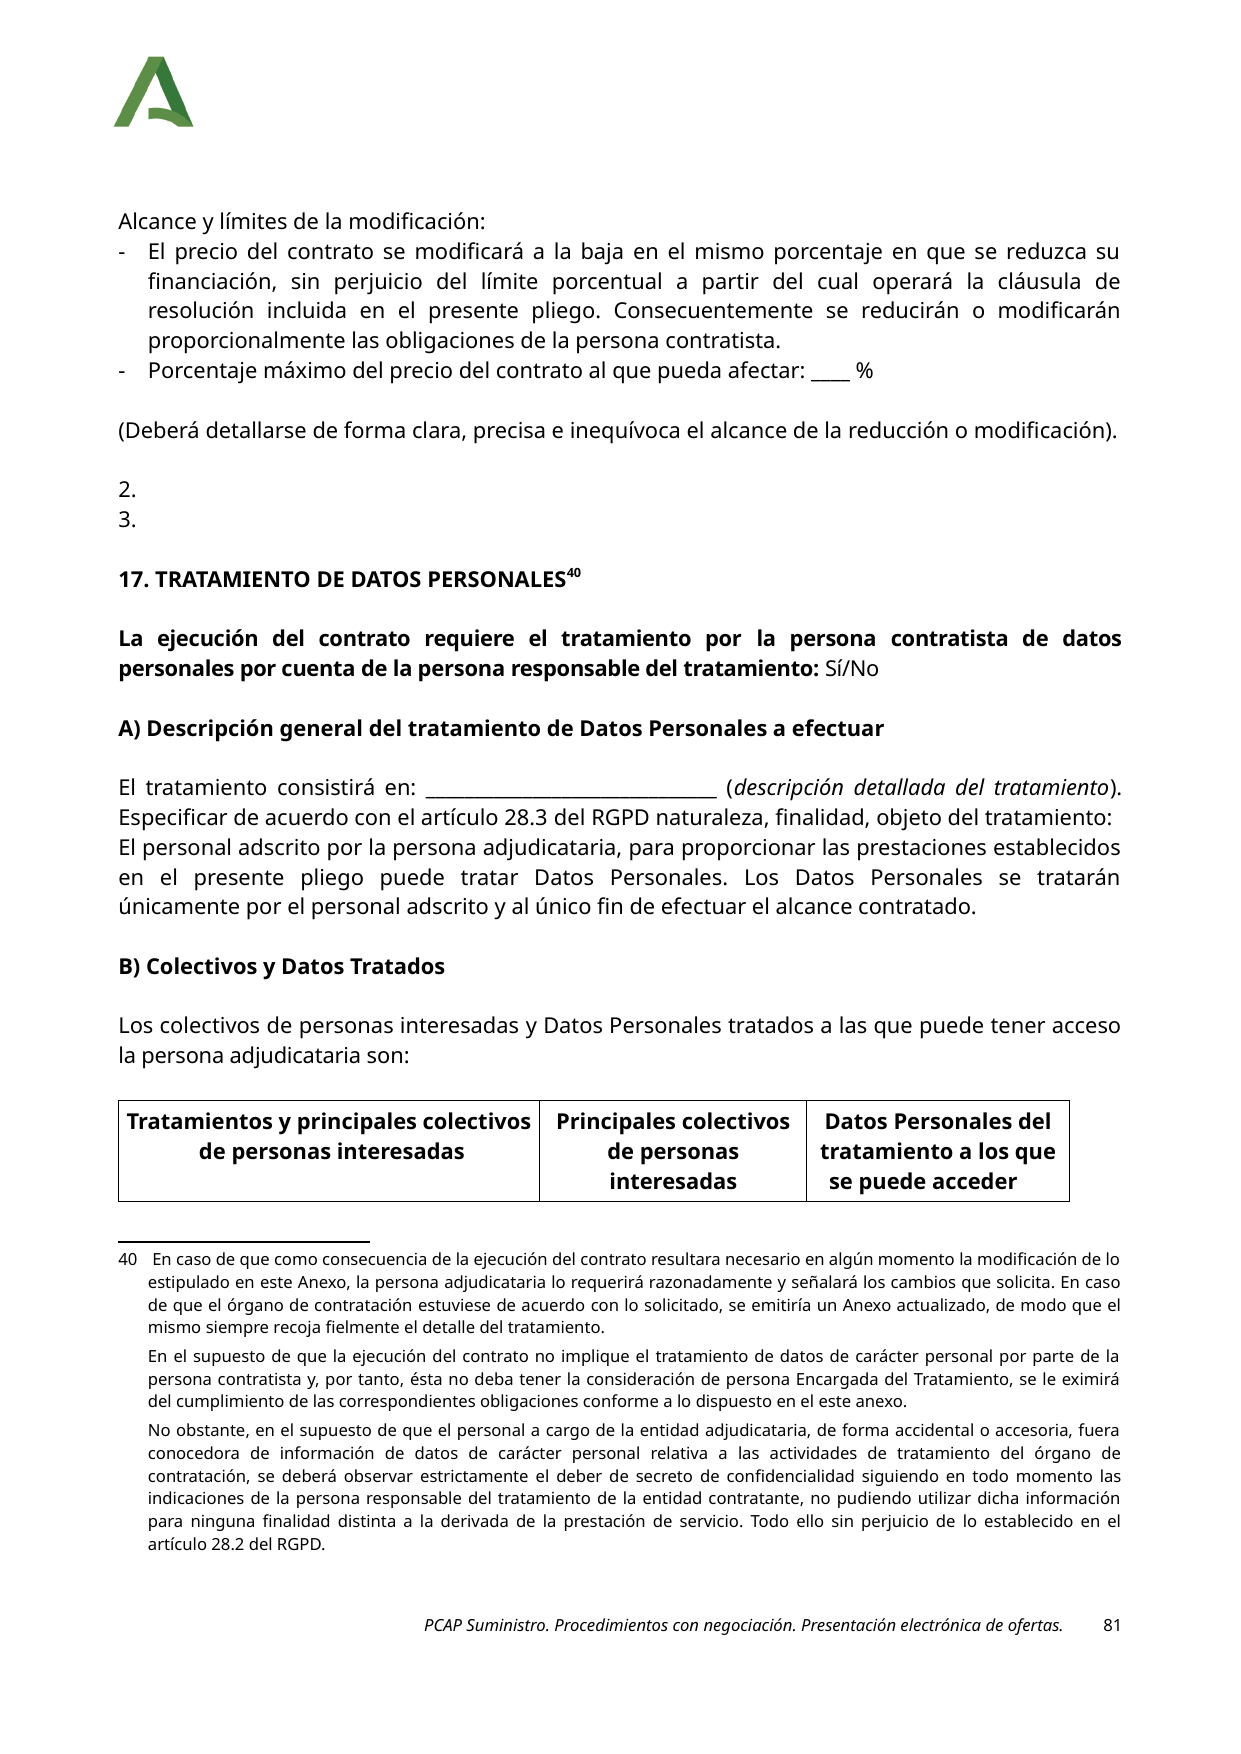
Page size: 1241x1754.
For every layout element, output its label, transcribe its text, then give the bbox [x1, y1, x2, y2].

text Los colectivos de personas interesadas y Datos Personales tratados a las que puede tener acceso la persona adjudicataria son: [118, 1011, 1122, 1070]
text El personal adscrito por la persona adjudicataria, para proporcionar las prestaciones establecidos en el presente pliego puede tratar Datos Personales. Los Datos Personales se tratarán únicamente por el personal adscrito y al único fin de efectuar el alcance contratado. [118, 832, 1122, 921]
text La ejecución del contrato requiere el tratamiento por la persona contratista de datos personales por cuenta de la persona responsable del tratamiento: Sí/No [118, 623, 1122, 683]
table_header Datos Personales del tratamiento a los que se puede acceder [807, 1101, 1069, 1201]
text En caso de que como consecuencia de la ejecución del contrato resultara necesario en algún momento la modificación de lo estipulado en este Anexo, la persona adjudicataria lo requerirá razonadamente y señalará los cambios que solicita. En caso de que el órgano de contratación estuviese de acuerdo con lo solicitado, se emitiría un Anexo actualizado, de modo que el mismo siempre recoja fielmente el detalle del tratamiento. [118, 1248, 1122, 1339]
text - Porcentaje máximo del precio del contrato al que pueda afectar: ____ % [118, 355, 1122, 385]
text (Deberá detallarse de forma clara, precisa e inequívoca el alcance de la reducción o modificación). [118, 415, 1122, 444]
text 3. [118, 504, 1122, 534]
text - El precio del contrato se modificará a la baja en el mismo porcentaje en que se reduzca su financiación, sin perjuicio del límite porcentual a partir del cual operará la cláusula de resolución incluida en el presente pliego. Consecuentemente se reducirán o modificarán proporcionalmente las obligaciones de la persona contratista. [118, 236, 1122, 355]
picture [109, 52, 198, 131]
text 17. TRATAMIENTO DE DATOS PERSONALES [118, 564, 1122, 593]
table_header Principales colectivos de personas interesadas [540, 1101, 806, 1201]
text No obstante, en el supuesto de que el personal a cargo de la entidad adjudicataria, de forma accidental o accesoria, fuera conocedora de información de datos de carácter personal relativa a las actividades de tratamiento del órgano de contratación, se deberá observar estrictamente el deber de secreto de confidencialidad siguiendo en todo momento las indicaciones de la persona responsable del tratamiento de la entidad contratante, no pudiendo utilizar dicha información para ninguna finalidad distinta a la derivada de la prestación de servicio. Todo ello sin perjuicio de lo establecido en el artículo 28.2 del RGPD. [118, 1419, 1122, 1555]
table_header Tratamientos y principales colectivos de personas interesadas [119, 1101, 539, 1201]
text A) Descripción general del tratamiento de Datos Personales a efectuar [118, 713, 1122, 742]
text El tratamiento consistirá en: ______________________________ (descripción detallada del tratamiento). Especificar de acuerdo con el artículo 28.3 del RGPD naturaleza, finalidad, objeto del tratamiento: [118, 772, 1122, 832]
text Alcance y límites de la modificación: [118, 206, 1122, 236]
text 2. [118, 474, 1122, 504]
text En el supuesto de que la ejecución del contrato no implique el tratamiento de datos de carácter personal por parte de la persona contratista y, por tanto, ésta no deba tener la consideración de persona Encargada del Tratamiento, se le eximirá del cumplimiento de las correspondientes obligaciones conforme a lo dispuesto en el este anexo. [118, 1345, 1122, 1413]
text B) Colectivos y Datos Tratados [118, 951, 1122, 981]
